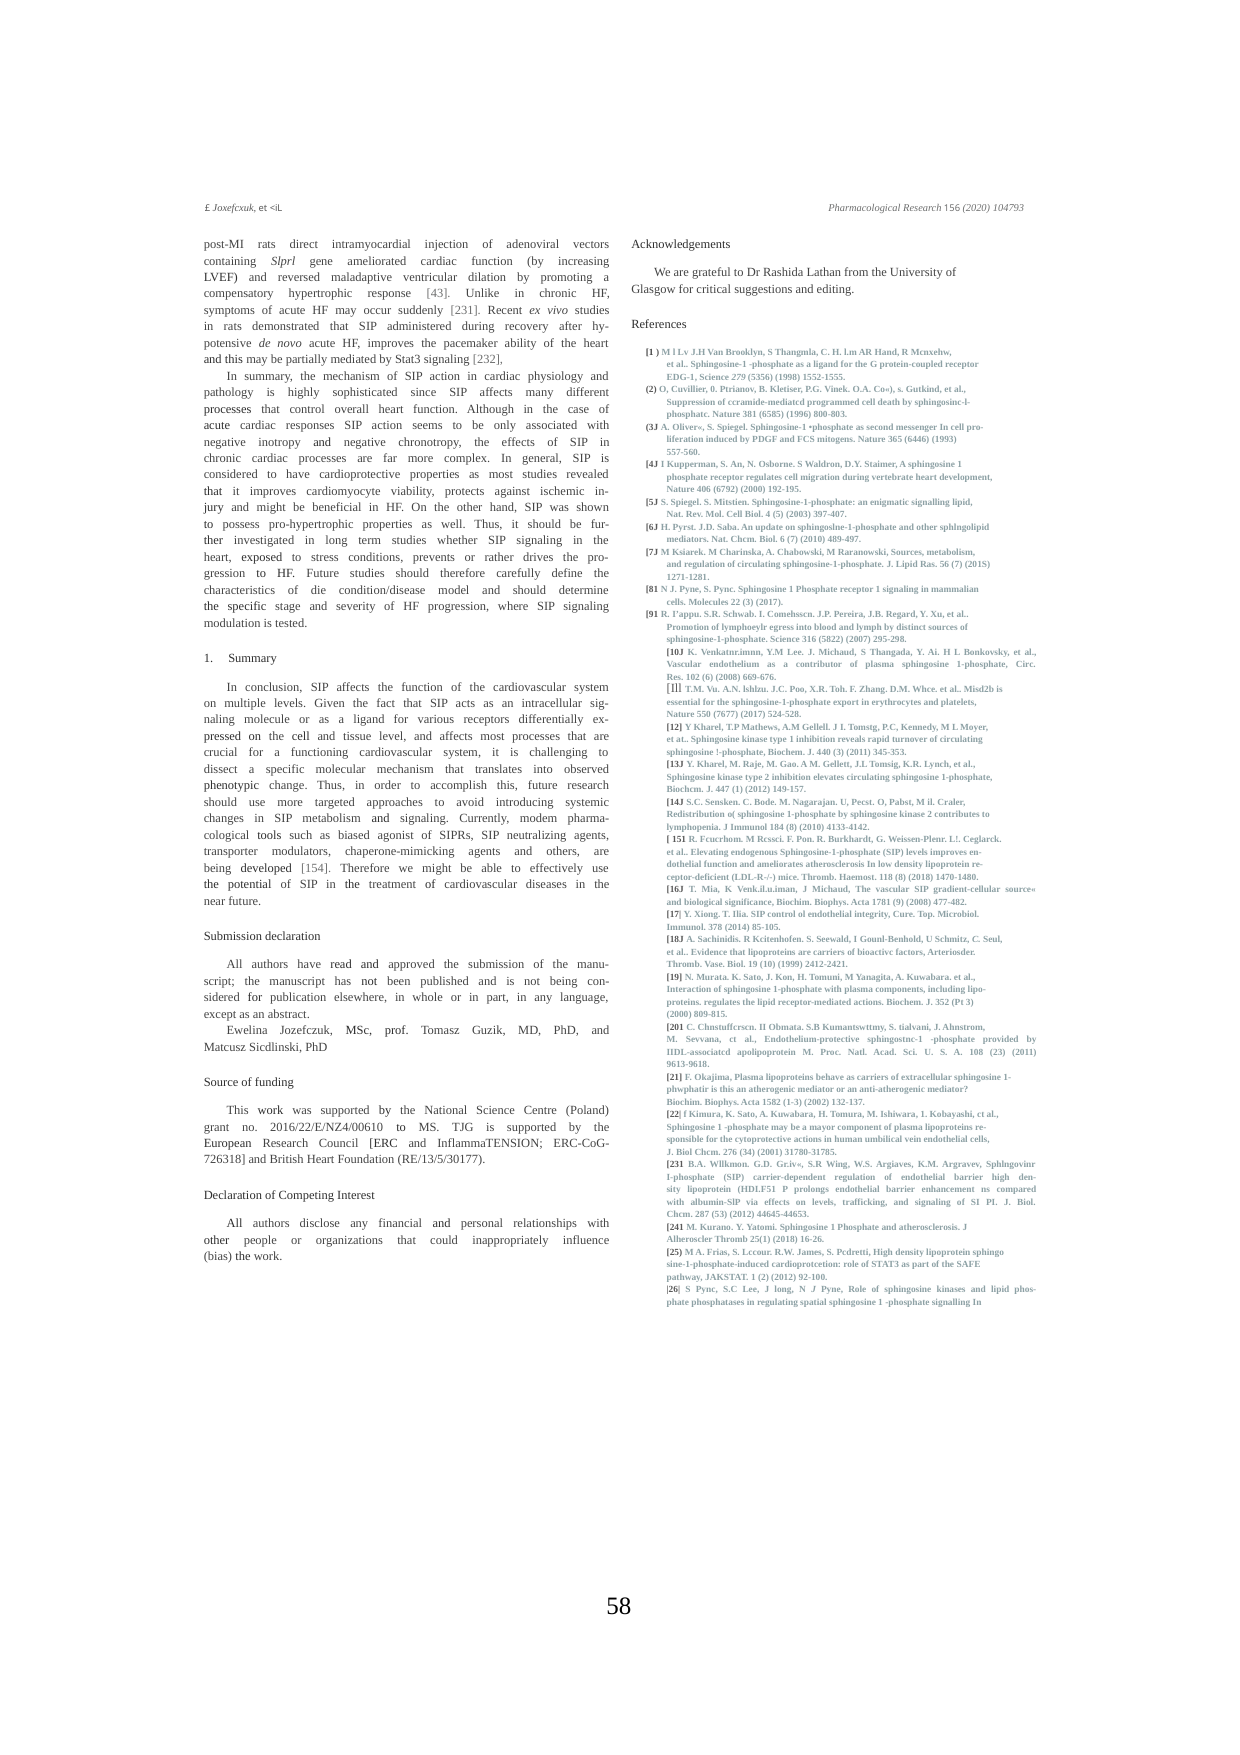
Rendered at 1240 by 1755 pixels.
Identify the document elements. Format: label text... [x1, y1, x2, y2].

text [22| f Kimura, K. Sato, A. Kuwabara, H. Tomura, M. Ishiwara, 1. Kobayashi, ct al., Sphingosine 1 -phosphate may be a mayor component of plasma lipoproteins re- sponsible for the cytoprotective actions in human umbilical vein endothelial cells, J. Biol Chcm. 276 (34) (2001) 31780-31785. [666, 1108, 1037, 1158]
text [21] F. Okajima, Plasma lipoproteins behave as carriers of extracellular sphingosine 1- phwphatir is this an atherogenic mediator or an anti-atherogenic mediator? Biochim. Biophys. Acta 1582 (1-3) (2002) 132-137. [666, 1070, 1037, 1108]
text References [631, 318, 1037, 331]
text (3J A. Oliver«, S. Spiegel. Sphingosine-1 •phosphate as second messenger In cell pro- liferation induced by PDGF and FCS mitogens. Nature 365 (6446) (1993) 557-560. [646, 420, 1037, 458]
text Pharmacological Research 156 (2020) 104793 [828, 203, 1036, 214]
text Sphingosine kinase type 2 inhibition elevates circulating sphingosine 1-phosphate, Biochcm. J. 447 (1) (2012) 149-157. [666, 770, 1037, 795]
text [10J K. Venkatnr.imnn, Y.M Lee. J. Michaud, S Thangada, Y. Ai. H L Bonkovsky, et al., Vascular endothelium as a contributor of plasma sphingosine 1-phosphate, Circ. Res. 102 (6) (2008) 669-676. [666, 645, 1037, 683]
text In conclusion, SIP affects the function of the cardiovascular system on multiple levels. Given the fact that SIP acts as an intracellular sig- naling molecule or as a ligand for various receptors differentially ex- pressed on the cell and tissue level, and affects most processes that are crucial for a functioning cardiovascular system, it is challenging to dissect a specific molecular mechanism that translates into observed phenotypic change. Thus, in order to accomplish this, future research should use more targeted approaches to avoid introducing systemic changes in SIP metabolism and signaling. Currently, modem pharma- cological tools such as biased agonist of SIPRs, SIP neutralizing agents, transporter modulators, chaperone-mimicking agents and others, are being developed [154]. Therefore we might be able to effectively use the potential of SIP in the treatment of cardiovascular diseases in the near future. [203, 678, 609, 908]
text Ewelina Jozefczuk, MSc, prof. Tomasz Guzik, MD, PhD, and Matcusz Sicdlinski, PhD [203, 1022, 609, 1054]
text 58 [606, 1594, 634, 1619]
text [19] N. Murata. K. Sato, J. Kon, H. Tomuni, M Yanagita, A. Kuwabara. et al., [666, 970, 1037, 983]
text (2) O, Cuvillier, 0. Ptrianov, B. Kletiser, P.G. Vinek. O.A. Co«), s. Gutkind, et al., Suppression of ccramide-mediatcd programmed cell death by sphingosinc-l- phosphatc. Nature 381 (6585) (1996) 800-803. [646, 383, 1037, 420]
text We are grateful to Dr Rashida Lathan from the University of Glasgow for critical suggestions and editing. [631, 263, 1037, 296]
text All authors disclose any financial and personal relationships with other people or organizations that could inappropriately influence (bias) the work. [203, 1215, 609, 1264]
text [5J S. Spiegel. S. Mitstien. Sphingosine-1-phosphate: an enigmatic signalling lipid, Nat. Rev. Mol. Cell Biol. 4 (5) (2003) 397-407. [646, 495, 1037, 520]
text [241 M. Kurano. Y. Yatomi. Sphingosine 1 Phosphate and atherosclerosis. J Alheroscler Thromb 25(1) (2018) 16-26. [666, 1220, 1037, 1245]
text [18J A. Sachinidis. R Kcitenhofen. S. Seewald, I Gounl-Benhold, U Schmitz, C. Seul, et al.. Evidence that lipoproteins are carriers of bioactivc factors, Arteriosder. Thromb. Vase. Biol. 19 (10) (1999) 2412-2421. [666, 933, 1037, 970]
text This work was supported by the National Science Centre (Poland) grant no. 2016/22/E/NZ4/00610 to MS. TJG is supported by the European Research Council [ERC and InflammaTENSION; ERC-CoG- 726318] and British Heart Foundation (RE/13/5/30177). [203, 1101, 609, 1167]
text M. Sevvana, ct al., Endothelium-protective sphingostnc-1 -phosphate provided by IIDL-associatcd apolipoprotein M. Proc. Natl. Acad. Sci. U. S. A. 108 (23) (2011) 9613-9618. [666, 1033, 1037, 1070]
text [81 N J. Pyne, S. Pync. Sphingosine 1 Phosphate receptor 1 signaling in mammalian [646, 583, 1037, 595]
text [16J T. Mia, K Venk.il.u.iman, J Michaud, The vascular SIP gradient-cellular source« and biological significance, Biochim. Biophys. Acta 1781 (9) (2008) 477-482. [666, 883, 1037, 908]
text [25) M A. Frias, S. Lccour. R.W. James, S. Pcdretti, High density lipoprotein sphingo sine-1-phosphate-induced cardioprotcetion: role of STAT3 as part of the SAFE pathway, JAKSTAT. 1 (2) (2012) 92-100. [666, 1245, 1037, 1283]
text Declaration of Competing Interest [203, 1189, 609, 1202]
text [13J Y. Kharel, M. Raje, M. Gao. A M. Gellett, J.L Tomsig, K.R. Lynch, et al., [666, 758, 1037, 770]
text [91 R. I’appu. S.R. Schwab. I. Comehsscn. J.P. Pereira, J.B. Regard, Y. Xu, et al.. Promotion of lymphoeylr egress into blood and lymph by distinct sources of sphingosine-1-phosphate. Science 316 (5822) (2007) 295-298. [646, 608, 1037, 645]
text Interaction of sphingosine 1-phosphate with plasma components, including lipo- proteins. regulates the lipid receptor-mediated actions. Biochem. J. 352 (Pt 3) (2000) 809-815. [666, 983, 1037, 1020]
text Submission declaration [203, 930, 609, 943]
text [17| Y. Xiong. T. Ilia. SIP control ol endothelial integrity, Cure. Top. Microbiol. Immunol. 378 (2014) 85-105. [666, 908, 1037, 933]
text [7J M Ksiarek. M Charinska, A. Chabowski, M Raranowski, Sources, metabolism, and regulation of circulating sphingosine-1-phosphate. J. Lipid Ras. 56 (7) (201S) 1271-1281. [646, 545, 1037, 583]
text [14J S.C. Sensken. C. Bode. M. Nagarajan. U, Pecst. O, Pabst, M il. Craler, [666, 795, 1037, 808]
text Redistribution o( sphingosine 1-phosphate by sphingosine kinase 2 contributes to lymphopenia. J Immunol 184 (8) (2010) 4133-4142. [666, 808, 1037, 833]
text [231 B.A. Wllkmon. G.D. Gr.iv«, S.R Wing, W.S. Argiaves, K.M. Argravev, Sphlngovinr I-phosphate (SIP) carrier-dependent regulation of endothelial barrier high den- sity lipoprotein (HDI.F51 P prolongs endothelial barrier enhancement ns compared with albumin-SlP via effects on levels, trafficking, and signaling of SI PI. J. Biol. Chcm. 287 (53) (2012) 44645-44653. [666, 1158, 1037, 1220]
text [12] Y Kharel, T.P Mathews, A.M Gellell. J I. Tomstg, P.C, Kennedy, M L Moyer, et at.. Sphingosine kinase type 1 inhibition reveals rapid turnover of circulating sphingosine !-phosphate, Biochem. J. 440 (3) (2011) 345-353. [666, 720, 1037, 758]
text [Ill T.M. Vu. A.N. lshlzu. J.C. Poo, X.R. Toh. F. Zhang. D.M. Whce. et al.. Misd2b is essential for the sphingosine-1-phosphate export in erythrocytes and platelets, Nature 550 (7677) (2017) 524-528. [666, 683, 1037, 720]
text [201 C. Chnstuffcrscn. II Obmata. S.B Kumantswttmy, S. tialvani, J. Ahnstrom, [666, 1020, 1037, 1033]
text post-MI rats direct intramyocardial injection of adenoviral vectors containing Slprl gene ameliorated cardiac function (by increasing LVEF) and reversed maladaptive ventricular dilation by promoting a compensatory hypertrophic response [43]. Unlike in chronic HF, symptoms of acute HF may occur suddenly [231]. Recent ex vivo studies in rats demonstrated that SIP administered during recovery after hy- potensive de novo acute HF, improves the pacemaker ability of the heart and this may be partially mediated by Stat3 signaling [232], [203, 235, 609, 367]
text [ 151 R. Fcucrhom. M Rcssci. F. Pon. R. Burkhardt, G. Weissen-Plenr. L!. Ceglarck. et al.. Elevating endogenous Sphingosine-1-phosphate (SIP) levels improves en- dothelial function and ameliorates atherosclerosis In low density lipoprotein re- ceptor-deficient (LDL-R-/-) mice. Thromb. Haemost. 118 (8) (2018) 1470-1480. [666, 833, 1037, 883]
text cells. Molecules 22 (3) (2017). [666, 595, 1037, 608]
text Acknowledgements [631, 238, 1037, 251]
text [1 ) M l Lv J.H Van Brooklyn, S Thangmla, C. H. l.m AR Hand, R Mcnxehw, et al.. Sphingosine-1 -phosphate as a ligand for the G protein-coupled receptor EDG-1, Science 279 (5356) (1998) 1552-1555. [646, 345, 1037, 383]
text All authors have read and approved the submission of the manu- script; the manuscript has not been published and is not being con- sidered for publication elsewhere, in whole or in part, in any language, except as an abstract. [203, 956, 609, 1022]
list Summary [203, 652, 609, 665]
text In summary, the mechanism of SIP action in cardiac physiology and pathology is highly sophisticated since SIP affects many different processes that control overall heart function. Although in the case of acute cardiac responses SIP action seems to be only associated with negative inotropy and negative chronotropy, the effects of SIP in chronic cardiac processes are far more complex. In general, SIP is considered to have cardioprotective properties as most studies revealed that it improves cardiomyocyte viability, protects against ischemic in- jury and might be beneficial in HF. On the other hand, SIP was shown to possess pro-hypertrophic properties as well. Thus, it should be fur- ther investigated in long term studies whether SIP signaling in the heart, exposed to stress conditions, prevents or rather drives the pro- gression to HF. Future studies should therefore carefully define the characteristics of die condition/disease model and should determine the specific stage and severity of HF progression, where SIP signaling modulation is tested. [203, 367, 609, 630]
text [6J H. Pyrst. J.D. Saba. An update on sphingoslne-1-phosphate and other sphlngolipid mediators. Nat. Chcm. Biol. 6 (7) (2010) 489-497. [646, 520, 1037, 545]
text [4J I Kupperman, S. An, N. Osborne. S Waldron, D.Y. Staimer, A sphingosine 1 phosphate receptor regulates cell migration during vertebrate heart development, Nature 406 (6792) (2000) 192-195. [646, 458, 1037, 495]
text |26| S Pync, S.C Lee, J long, N J Pyne, Role of sphingosine kinases and lipid phos- phate phosphatases in regulating spatial sphingosine 1 -phosphate signalling In [666, 1283, 1037, 1308]
text £ Joxefcxuk, et <iL [204, 203, 290, 214]
text Source of funding [203, 1076, 609, 1089]
